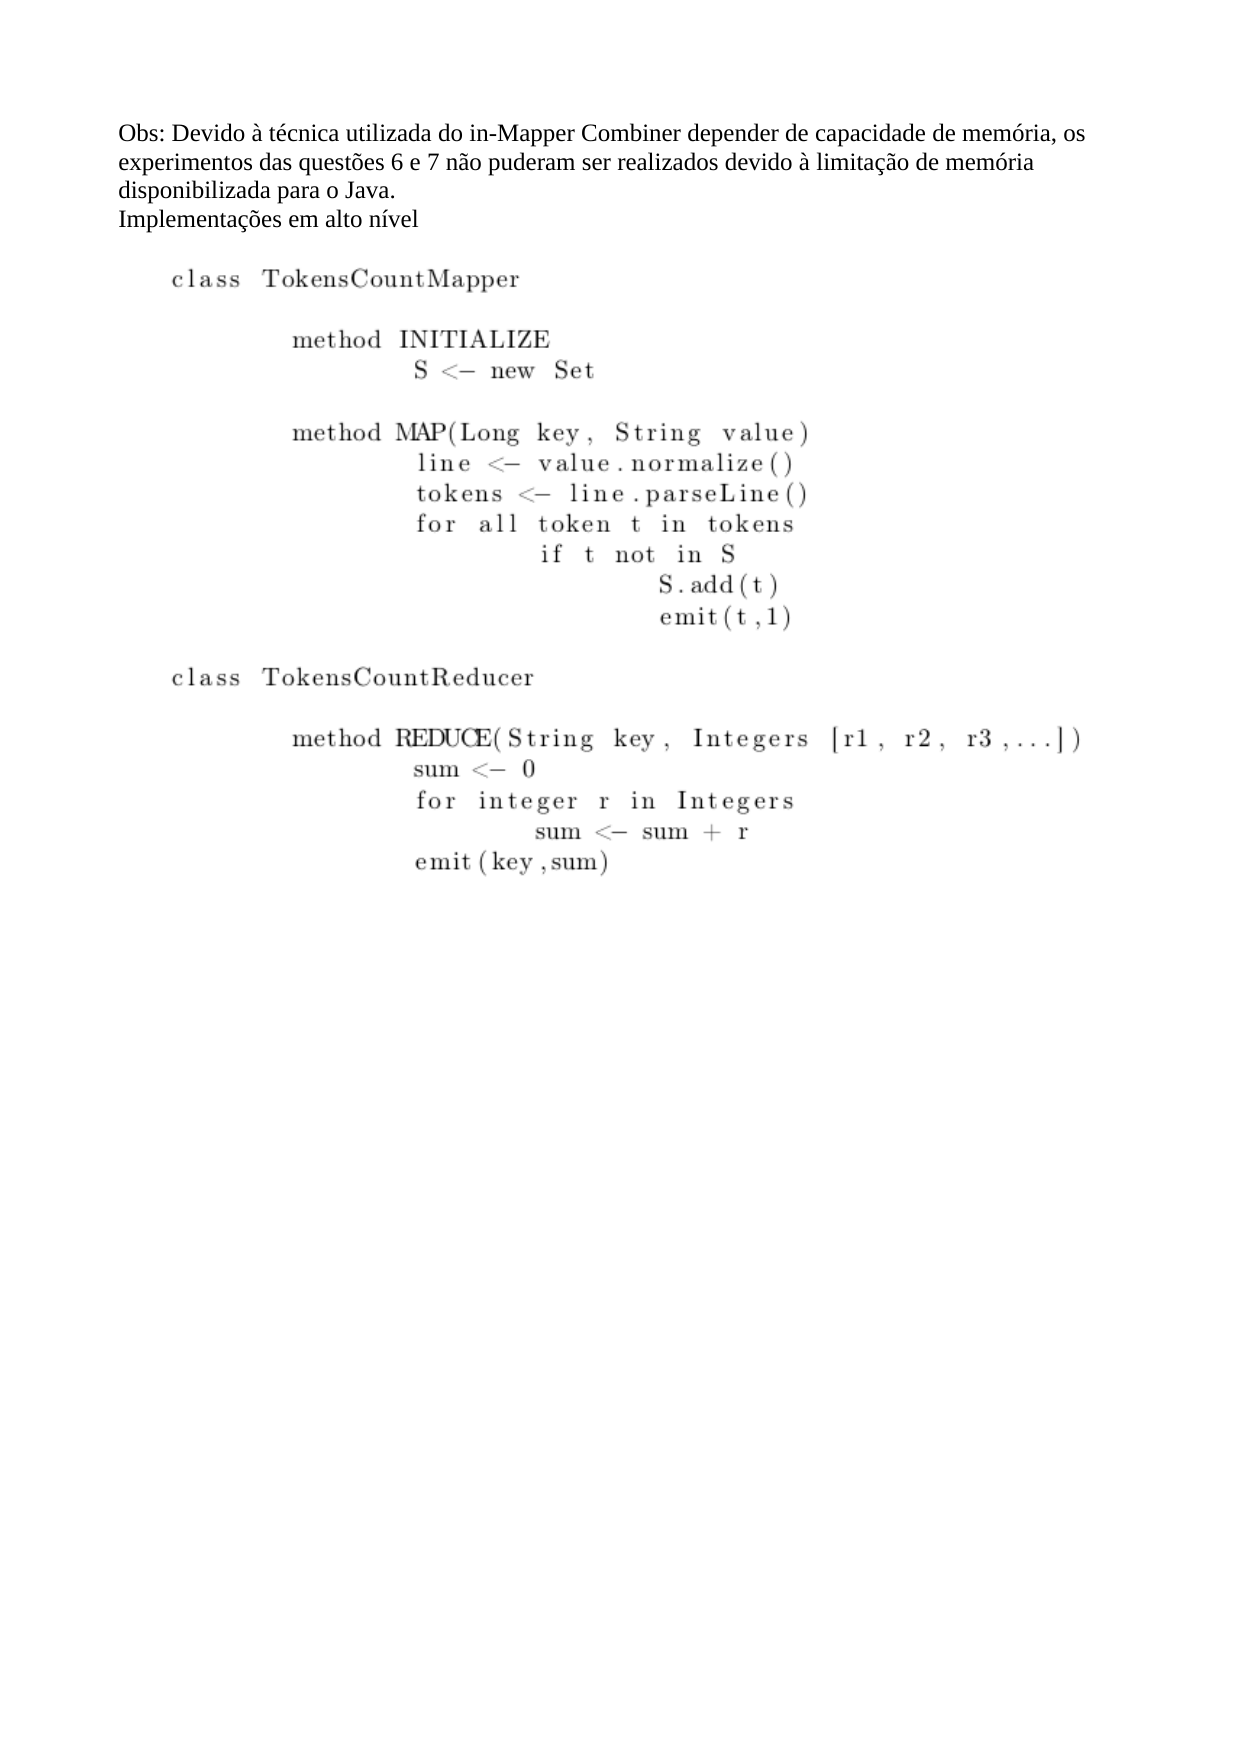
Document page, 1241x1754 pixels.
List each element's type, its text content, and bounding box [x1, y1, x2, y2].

text Obs: Devido à técnica utilizada do in-Mapper Combiner depender de capacidade de memória, os experimentos das questões 6 e 7 não puderam ser realizados devido à limitação de memória disponibilizada para o Java. [118, 118, 1122, 204]
picture [146, 261, 1094, 887]
text Implementações em alto nível [118, 204, 1122, 233]
